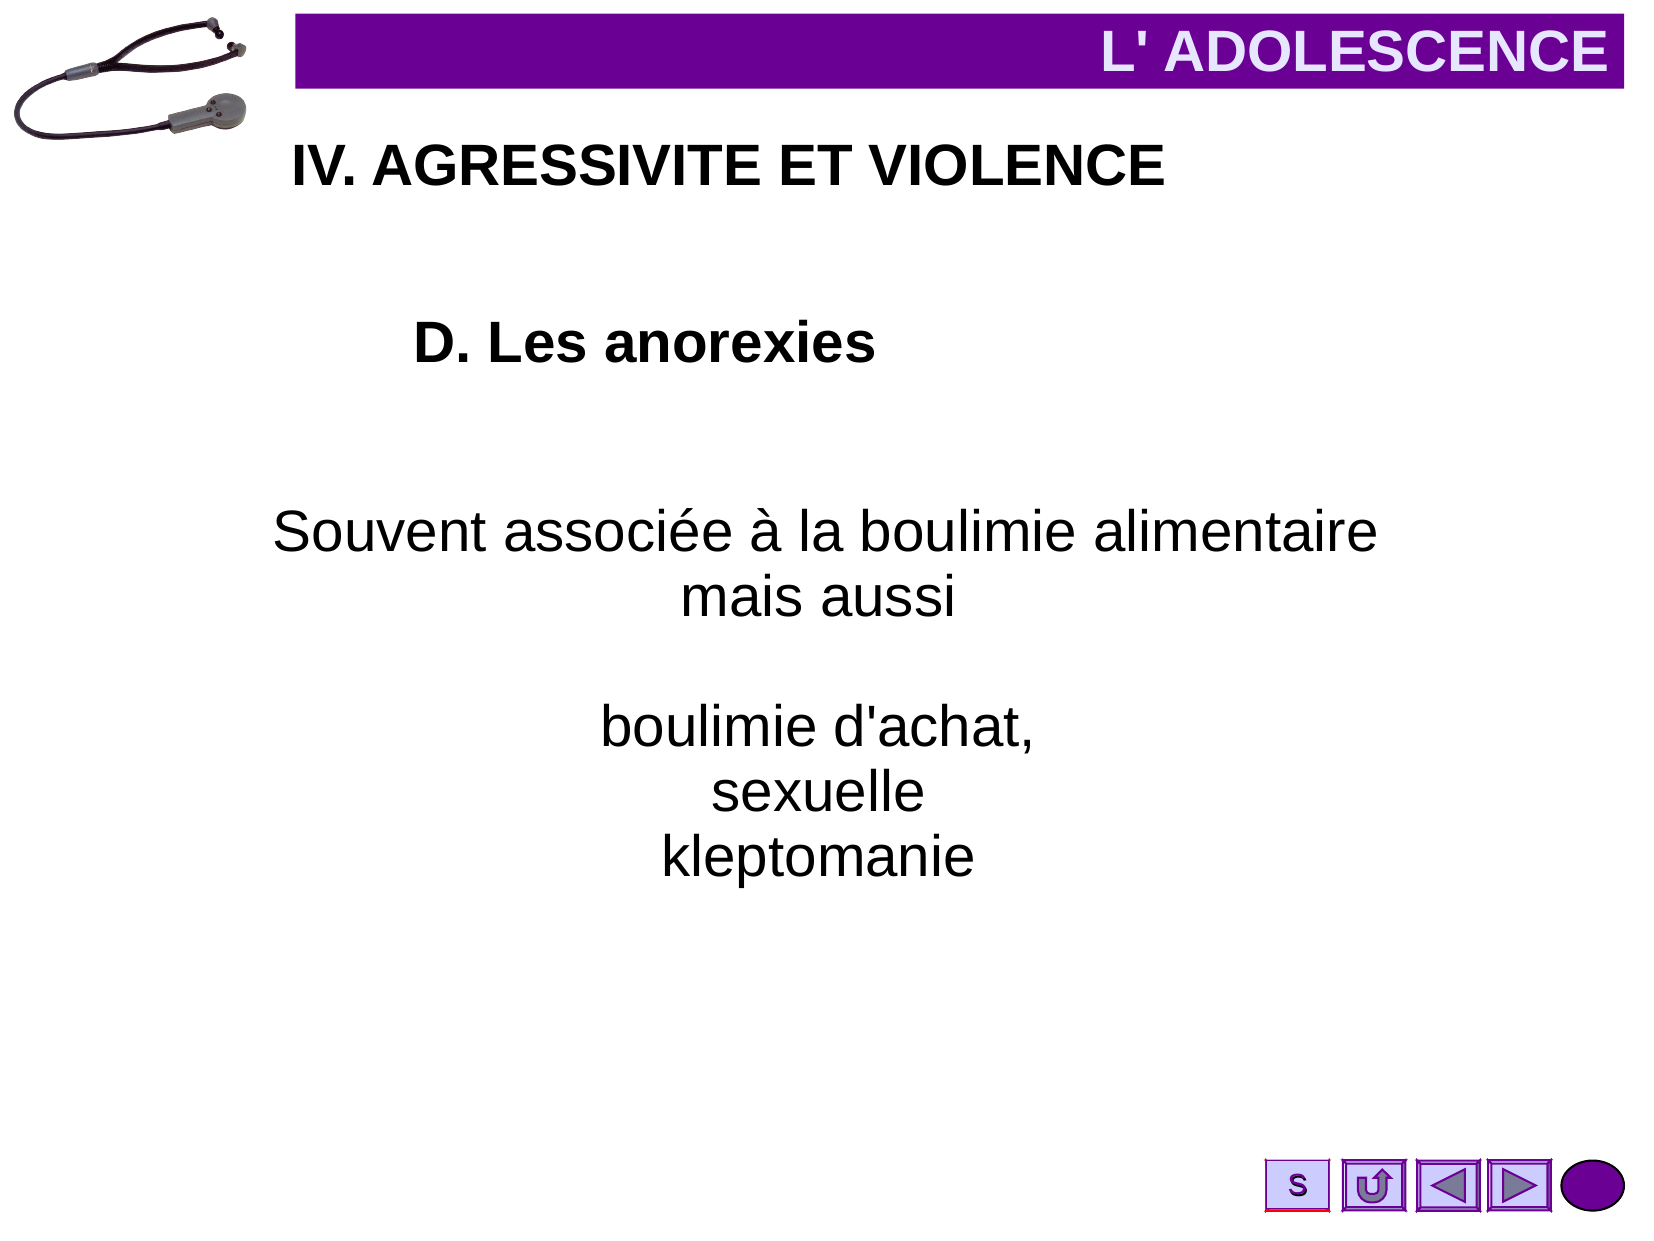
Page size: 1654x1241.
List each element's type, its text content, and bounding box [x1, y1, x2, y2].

picture [8, 8, 260, 153]
text_box IV. AGRESSIVITE ET VIOLENCE [276, 125, 1182, 207]
text_box L' ADOLESCENCE [295, 13, 1625, 89]
text_box [1561, 1160, 1625, 1211]
text_box Souvent associée à la boulimie alimentaire mais aussi boulimie d'achat, sexuelle kleptomanie [88, 499, 1565, 889]
text_box D. Les anorexies [413, 295, 1379, 389]
